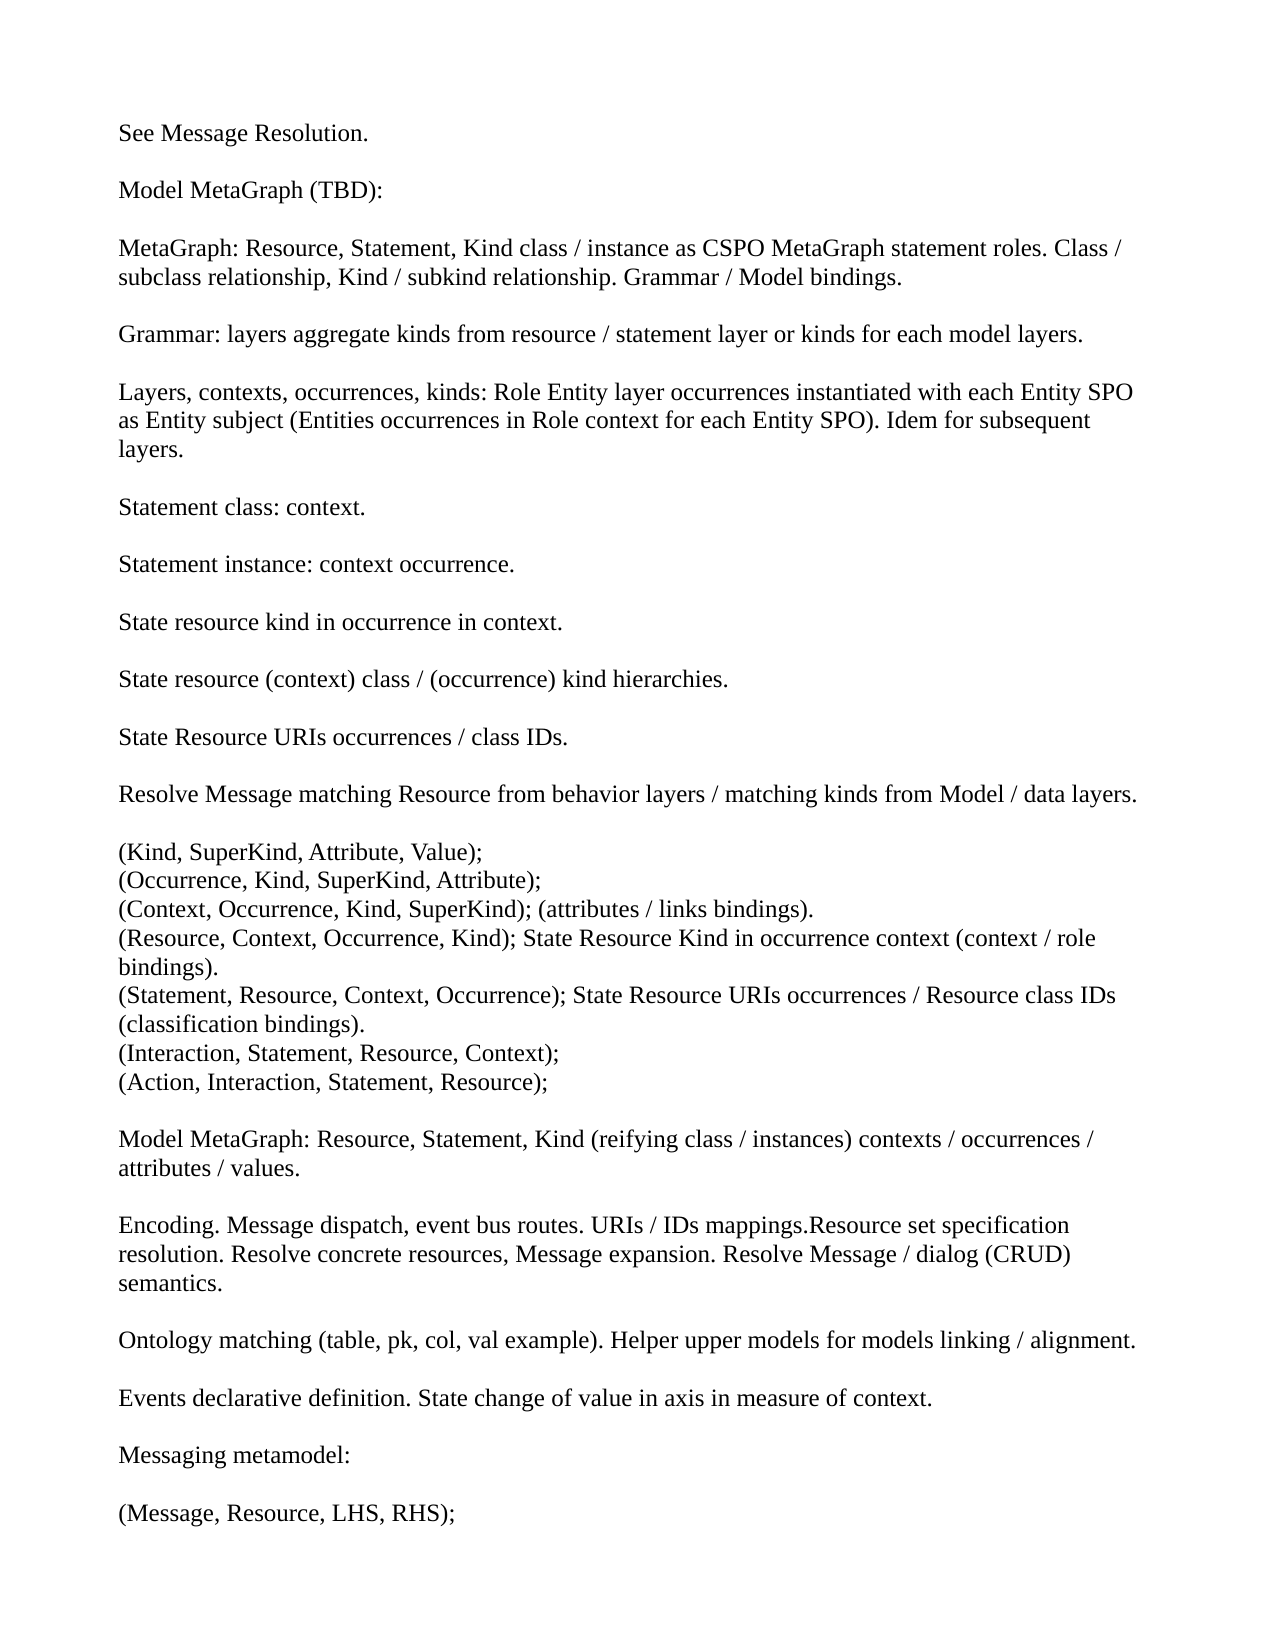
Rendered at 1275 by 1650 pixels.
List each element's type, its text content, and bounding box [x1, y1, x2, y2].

text (Resource, Context, Occurrence, Kind); State Resource Kind in occurrence context (context / role bindings). [118, 923, 1157, 981]
text (Action, Interaction, Statement, Resource); [118, 1067, 1157, 1096]
text State resource kind in occurrence in context. [118, 607, 1157, 636]
text (Message, Resource, LHS, RHS); [118, 1469, 1157, 1527]
text Events declarative definition. State change of value in axis in measure of context. [118, 1354, 1157, 1412]
text (Kind, SuperKind, Attribute, Value); [118, 808, 1157, 866]
text Grammar: layers aggregate kinds from resource / statement layer or kinds for each model layers. [118, 319, 1157, 348]
text MetaGraph: Resource, Statement, Kind class / instance as CSPO MetaGraph statement roles. Class / subclass relationship, Kind / subkind relationship. Grammar / Model bindings. [118, 233, 1157, 291]
text State resource (context) class / (occurrence) kind hierarchies. [118, 664, 1157, 693]
text State Resource URIs occurrences / class IDs. [118, 722, 1157, 751]
text Resolve Message matching Resource from behavior layers / matching kinds from Model / data layers. [118, 779, 1157, 808]
text Encoding. Message dispatch, event bus routes. URIs / IDs mappings.Resource set specification resolution. Resolve concrete resources, Message expansion. Resolve Message / dialog (CRUD) semantics. [118, 1211, 1157, 1297]
text Model MetaGraph (TBD): [118, 176, 1157, 204]
text Model MetaGraph: Resource, Statement, Kind (reifying class / instances) contexts / occurrences / attributes / values. [118, 1096, 1157, 1182]
text Statement instance: context occurrence. [118, 549, 1157, 578]
text (Occurrence, Kind, SuperKind, Attribute); [118, 866, 1157, 894]
text (Context, Occurrence, Kind, SuperKind); (attributes / links bindings). [118, 894, 1157, 923]
text Statement class: context. [118, 492, 1157, 521]
text Layers, contexts, occurrences, kinds: Role Entity layer occurrences instantiated with each Entity SPO as Entity subject (Entities occurrences in Role context for each Entity SPO). Idem for subsequent layers. [118, 377, 1157, 463]
text Ontology matching (table, pk, col, val example). Helper upper models for models linking / alignment. [118, 1297, 1157, 1354]
text (Interaction, Statement, Resource, Context); [118, 1038, 1157, 1067]
text (Statement, Resource, Context, Occurrence); State Resource URIs occurrences / Resource class IDs (classification bindings). [118, 981, 1157, 1038]
text Messaging metamodel: [118, 1412, 1157, 1469]
text See Message Resolution. [118, 118, 1157, 147]
